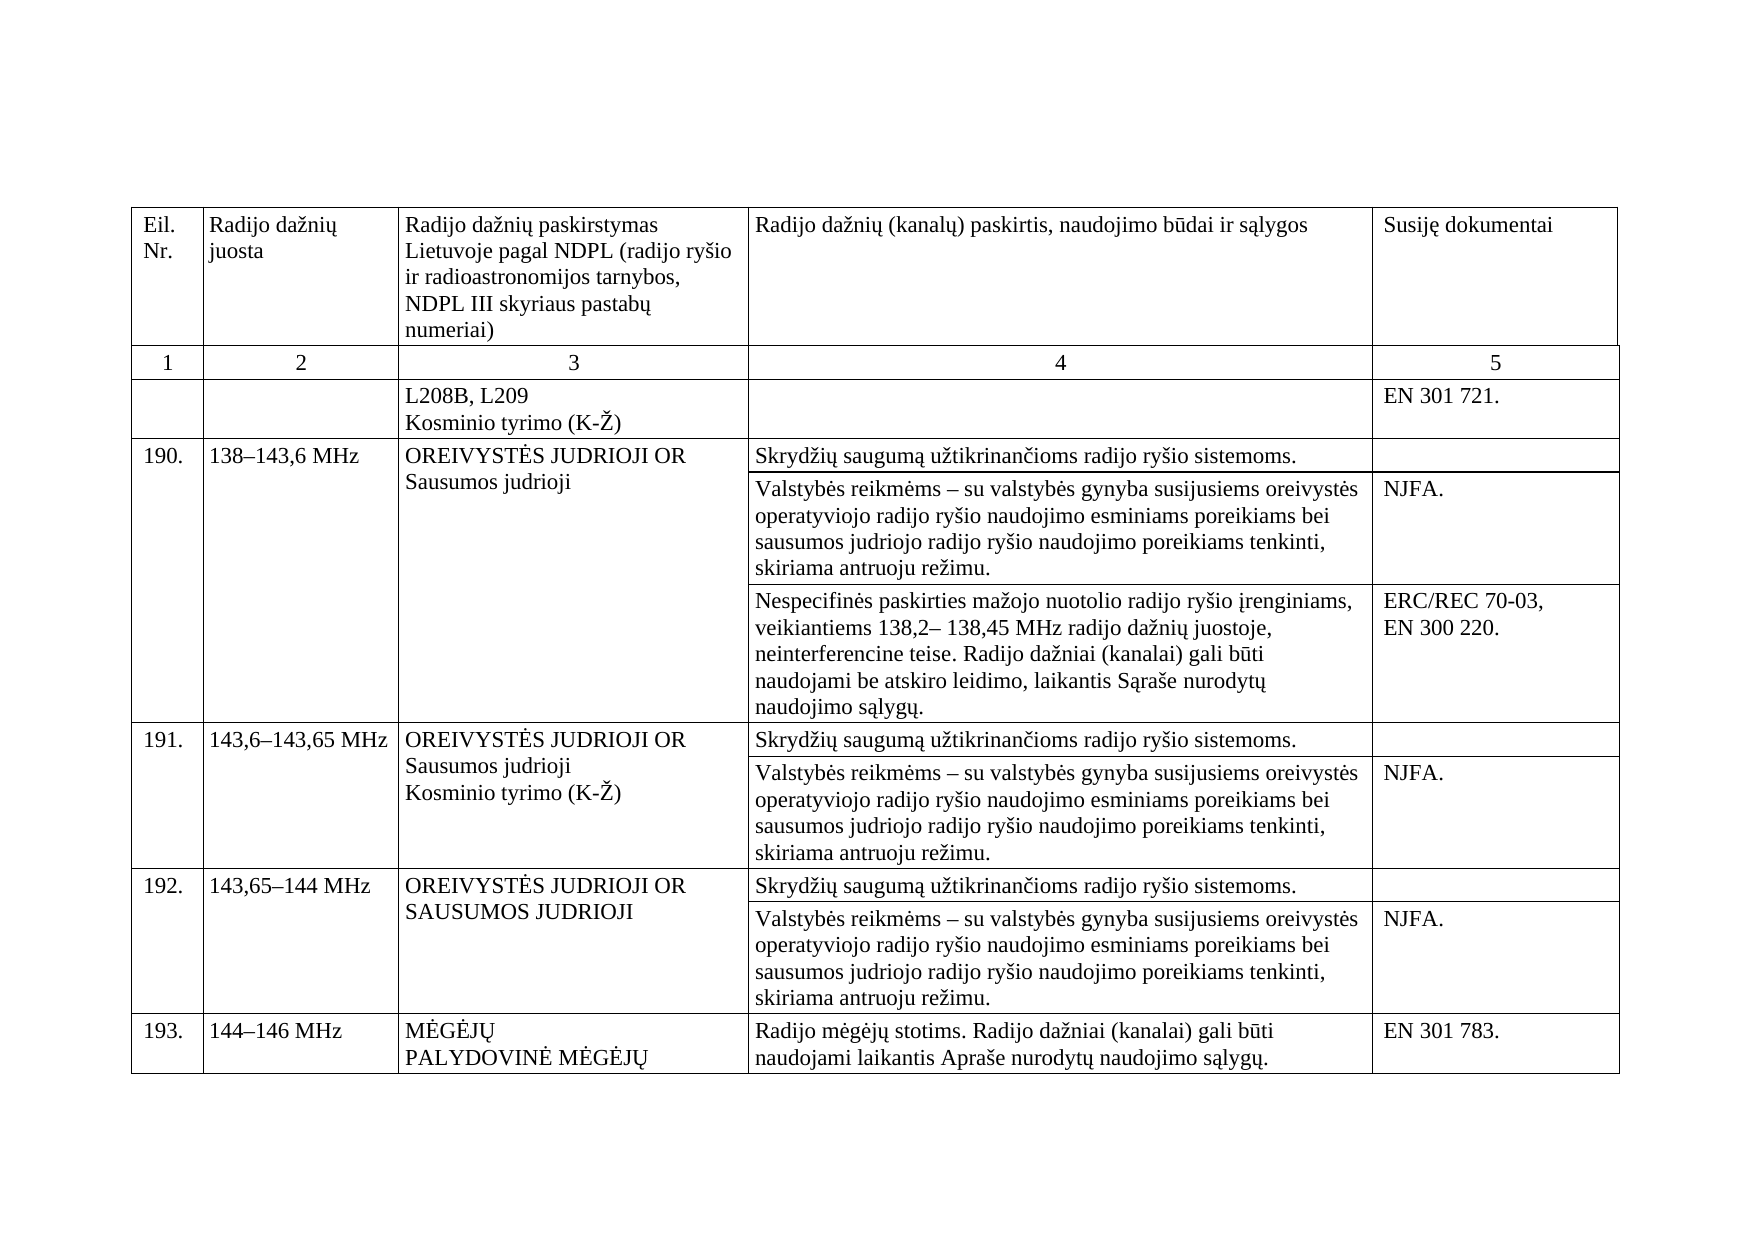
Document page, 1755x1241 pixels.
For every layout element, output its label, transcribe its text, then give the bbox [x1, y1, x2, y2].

table_cell [749, 380, 1372, 438]
table_cell L208B, L209 Kosminio tyrimo (K-Ž) [399, 380, 748, 438]
table_cell ERC/REC 70-03, EN 300 220. [1373, 585, 1619, 722]
table_cell NJFA. [1373, 902, 1619, 1013]
table_cell 143,65–144 MHz [204, 869, 398, 1013]
table_cell NJFA. [1373, 473, 1619, 584]
table_cell 2 [204, 346, 398, 378]
table_cell [132, 380, 203, 438]
table_cell [1373, 869, 1619, 901]
table_header Eil. Nr. [132, 208, 203, 345]
table_header Susiję dokumentai [1373, 208, 1617, 345]
table_cell 5 [1373, 346, 1619, 378]
table_cell 144–146 MHz [204, 1014, 398, 1073]
table_cell Radijo mėgėjų stotims. Radijo dažniai (kanalai) gali būti naudojami laikantis Apraše nurodytų naudojimo sąlygų. [749, 1014, 1372, 1073]
table_cell OREIVYSTĖS JUDRIOJI OR Sausumos judrioji Kosminio tyrimo (K-Ž) [399, 723, 748, 868]
table_cell MĖGĖJŲ PALYDOVINĖ MĖGĖJŲ [399, 1014, 748, 1073]
table_cell 138–143,6 MHz [204, 439, 398, 722]
table_cell Valstybės reikmėms – su valstybės gynyba susijusiems oreivystės operatyviojo radijo ryšio naudojimo esminiams poreikiams bei sausumos judriojo radijo ryšio naudojimo poreikiams tenkinti, skiriama antruoju režimu. [749, 757, 1372, 868]
table_cell [204, 380, 398, 438]
table_cell EN 301 783. [1373, 1014, 1619, 1073]
table_cell Skrydžių saugumą užtikrinančioms radijo ryšio sistemoms. [749, 439, 1372, 471]
table_cell Skrydžių saugumą užtikrinančioms radijo ryšio sistemoms. [749, 869, 1372, 901]
table_cell 1 [132, 346, 203, 378]
table_header Radijo dažnių (kanalų) paskirtis, naudojimo būdai ir sąlygos [749, 208, 1372, 345]
table_cell OREIVYSTĖS JUDRIOJI OR Sausumos judrioji [399, 439, 748, 722]
table_cell 190. [132, 439, 203, 722]
table_header Radijo dažnių juosta [204, 208, 398, 345]
table_cell 192. [132, 869, 203, 1013]
table_cell [1373, 439, 1619, 471]
table_cell 143,6–143,65 MHz [204, 723, 398, 868]
table_cell Valstybės reikmėms – su valstybės gynyba susijusiems oreivystės operatyviojo radijo ryšio naudojimo esminiams poreikiams bei sausumos judriojo radijo ryšio naudojimo poreikiams tenkinti, skiriama antruoju režimu. [749, 902, 1372, 1013]
table_cell 3 [399, 346, 748, 378]
table_cell 191. [132, 723, 203, 868]
table_cell NJFA. [1373, 757, 1619, 868]
table_cell Skrydžių saugumą užtikrinančioms radijo ryšio sistemoms. [749, 723, 1372, 756]
table_cell OREIVYSTĖS JUDRIOJI OR SAUSUMOS JUDRIOJI [399, 869, 748, 1013]
table_cell Valstybės reikmėms – su valstybės gynyba susijusiems oreivystės operatyviojo radijo ryšio naudojimo esminiams poreikiams bei sausumos judriojo radijo ryšio naudojimo poreikiams tenkinti, skiriama antruoju režimu. [749, 473, 1372, 584]
table_cell 193. [132, 1014, 203, 1073]
table_header Radijo dažnių paskirstymas Lietuvoje pagal NDPL (radijo ryšio ir radioastronomijos tarnybos, NDPL III skyriaus pastabų numeriai) [399, 208, 748, 345]
table_cell 4 [749, 346, 1372, 378]
table_cell [1373, 723, 1619, 756]
table_cell Nespecifinės paskirties mažojo nuotolio radijo ryšio įrenginiams, veikiantiems 138,2– 138,45 MHz radijo dažnių juostoje, neinterferencine teise. Radijo dažniai (kanalai) gali būti naudojami be atskiro leidimo, laikantis Sąraše nurodytų naudojimo sąlygų. [749, 585, 1372, 722]
table_cell EN 301 721. [1373, 380, 1619, 438]
